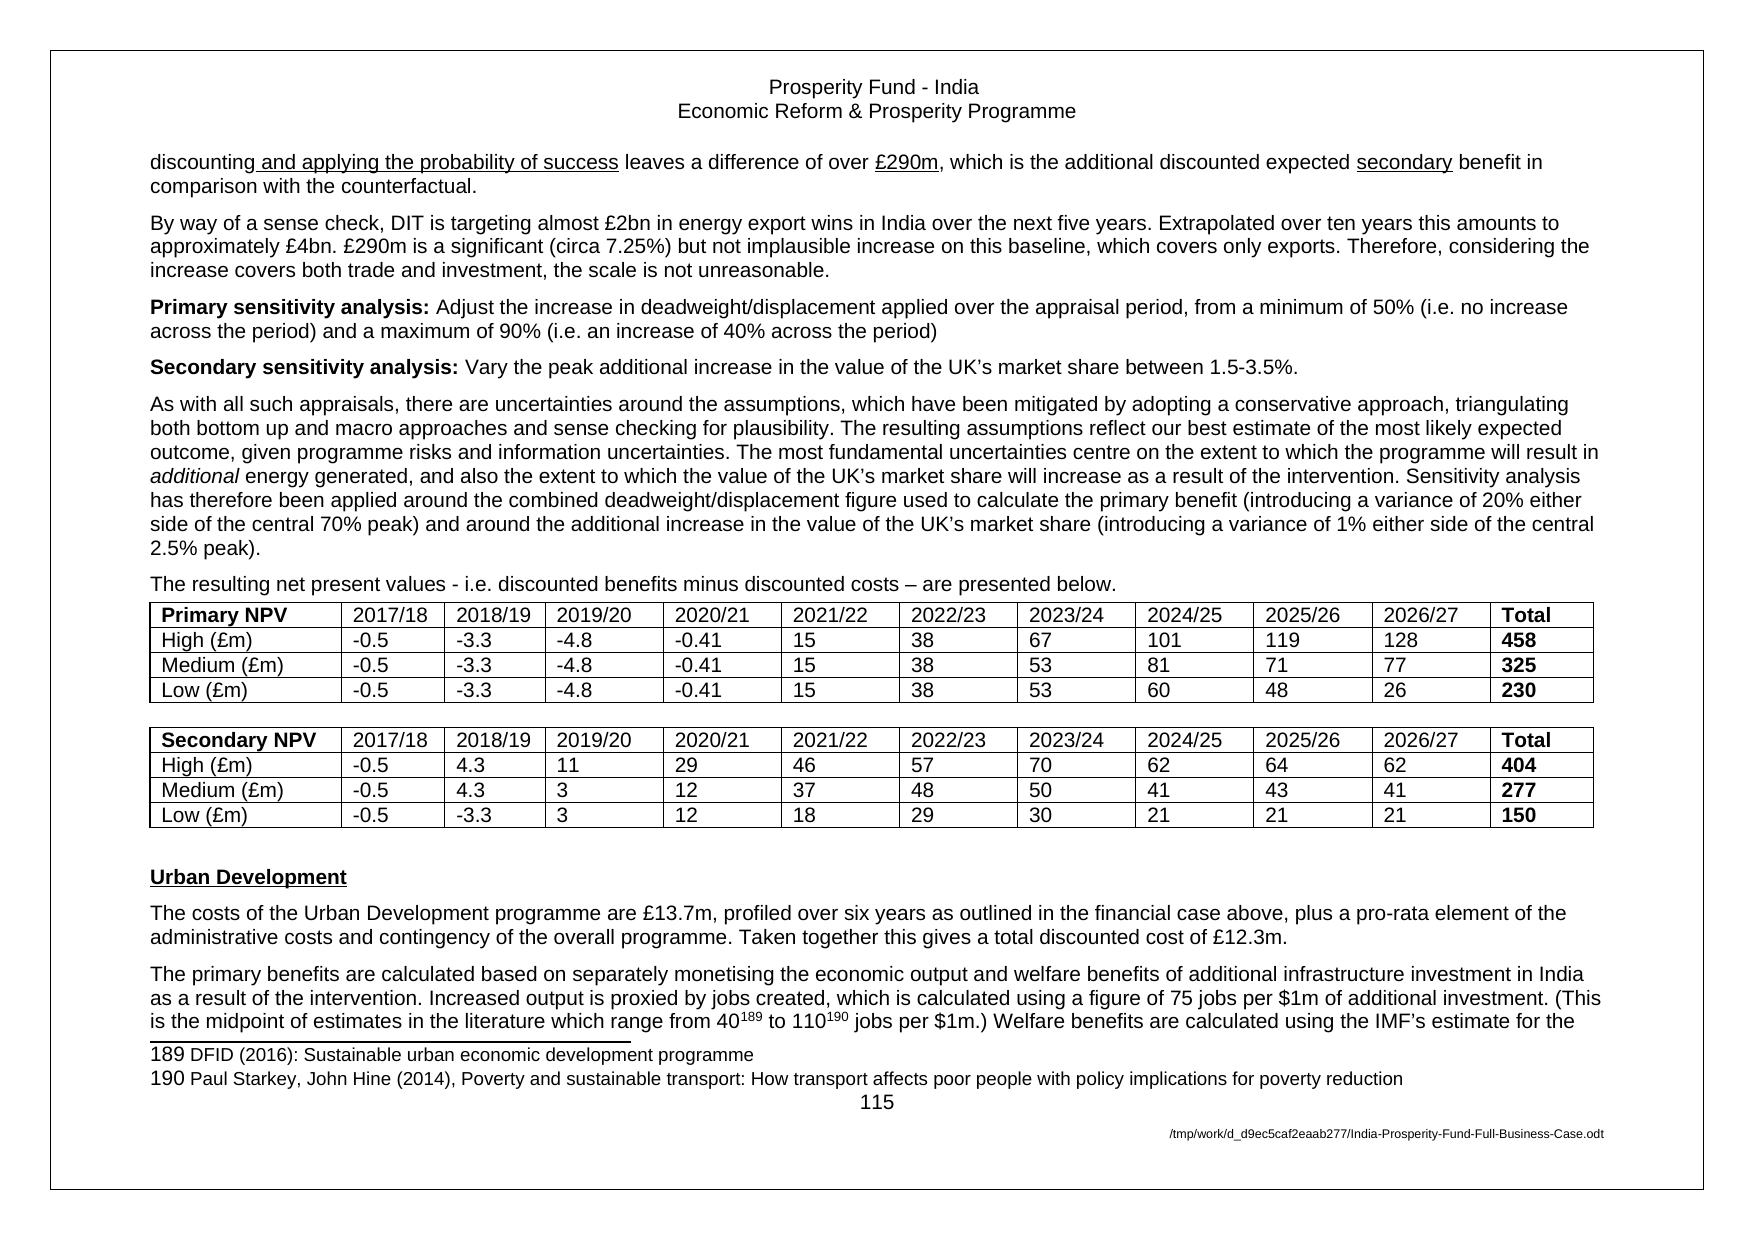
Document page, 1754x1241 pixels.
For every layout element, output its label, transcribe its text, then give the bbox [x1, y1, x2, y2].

table_cell 77 [1373, 653, 1490, 677]
table_cell 26 [1373, 678, 1490, 702]
text The costs of the Urban Development programme are £13.7m, profiled over six years as outlined in the financial case above, plus a pro-rata element of the administrative costs and contingency of the overall programme. Taken together this gives a total discounted cost of £12.3m. [150, 901, 1604, 949]
table_cell -3.3 [445, 803, 545, 827]
table_cell 38 [900, 628, 1017, 652]
table_cell 2025/26 [1254, 728, 1372, 752]
table_cell 48 [1254, 678, 1372, 702]
table_cell -4.8 [546, 653, 663, 677]
table_cell 12 [664, 778, 781, 802]
table_cell Low (£m) [151, 678, 341, 702]
table_cell 277 [1491, 778, 1593, 802]
table_cell 2022/23 [900, 728, 1017, 752]
table_cell 43 [1254, 778, 1372, 802]
table_cell [900, 703, 1018, 727]
table_cell 119 [1254, 628, 1372, 652]
table_cell -0.5 [342, 678, 444, 702]
table_cell 29 [664, 753, 781, 777]
table_cell 18 [782, 803, 899, 827]
table_cell -0.5 [342, 753, 444, 777]
table_cell Secondary NPV [151, 728, 341, 752]
table_cell [1018, 703, 1136, 727]
table_cell 404 [1491, 753, 1593, 777]
table_cell 38 [900, 653, 1017, 677]
table_cell High (£m) [151, 753, 341, 777]
table_cell [1372, 703, 1490, 727]
text Primary sensitivity analysis: Adjust the increase in deadweight/displacement applied over the appraisal period, from a minimum of 50% (i.e. no increase across the period) and a maximum of 90% (i.e. an increase of 40% across the period) [150, 295, 1604, 343]
table_header 2022/23 [900, 603, 1017, 627]
table_cell 21 [1373, 803, 1490, 827]
table_cell 21 [1136, 803, 1253, 827]
table_cell High (£m) [151, 628, 341, 652]
table_cell 12 [664, 803, 781, 827]
text The resulting net present values - i.e. discounted benefits minus discounted costs – are presented below. [150, 572, 1604, 596]
table_header Primary NPV [151, 603, 341, 627]
table_header 2024/25 [1136, 603, 1253, 627]
table_cell 2021/22 [782, 728, 899, 752]
table_cell Total [1491, 728, 1593, 752]
table_cell 15 [782, 628, 899, 652]
table_cell -0.5 [342, 778, 444, 802]
table_cell [1490, 703, 1593, 727]
table_cell 150 [1491, 803, 1593, 827]
text As with all such appraisals, there are uncertainties around the assumptions, which have been mitigated by adopting a conservative approach, triangulating both bottom up and macro approaches and sense checking for plausibility. The resulting assumptions reflect our best estimate of the most likely expected outcome, given programme risks and information uncertainties. The most fundamental uncertainties centre on the extent to which the programme will result in additional energy generated, and also the extent to which the value of the UK’s market share will increase as a result of the intervention. Sensitivity analysis has therefore been applied around the combined deadweight/displacement figure used to calculate the primary benefit (introducing a variance of 20% either side of the central 70% peak) and around the additional increase in the value of the UK’s market share (introducing a variance of 1% either side of the central 2.5% peak). [150, 392, 1604, 559]
table_cell -3.3 [445, 653, 545, 677]
table_cell 2017/18 [342, 728, 444, 752]
table_cell 230 [1491, 678, 1593, 702]
table_cell [663, 703, 781, 727]
table_cell 62 [1136, 753, 1253, 777]
table_cell 53 [1018, 653, 1135, 677]
table_cell 2020/21 [664, 728, 781, 752]
table_cell 2024/25 [1136, 728, 1253, 752]
table_cell 15 [782, 678, 899, 702]
table_cell 2019/20 [546, 728, 663, 752]
table_cell [445, 703, 545, 727]
table_cell 30 [1018, 803, 1135, 827]
table_cell 67 [1018, 628, 1135, 652]
table_cell Medium (£m) [151, 778, 341, 802]
table_cell 325 [1491, 653, 1593, 677]
table_header 2020/21 [664, 603, 781, 627]
table_cell 53 [1018, 678, 1135, 702]
table_cell 2026/27 [1373, 728, 1490, 752]
table_cell 50 [1018, 778, 1135, 802]
table_cell 4.3 [445, 753, 545, 777]
table_cell 41 [1373, 778, 1490, 802]
table_cell Low (£m) [151, 803, 341, 827]
table_cell 2023/24 [1018, 728, 1135, 752]
table_header 2026/27 [1373, 603, 1490, 627]
text discounting and applying the probability of success leaves a difference of over £290m, which is the additional discounted expected secondary benefit in comparison with the counterfactual. [150, 150, 1604, 198]
table_cell 37 [782, 778, 899, 802]
table_cell 48 [900, 778, 1017, 802]
table_cell 46 [782, 753, 899, 777]
table_cell -0.41 [664, 678, 781, 702]
table_cell 29 [900, 803, 1017, 827]
table_cell -3.3 [445, 628, 545, 652]
table_cell 101 [1136, 628, 1253, 652]
table_cell 70 [1018, 753, 1135, 777]
table_cell 62 [1373, 753, 1490, 777]
text Urban Development [150, 864, 1604, 888]
text Paul Starkey, John Hine (2014), Poverty and sustainable transport: How transport affects poor people with policy implications for poverty reduction [150, 1066, 1604, 1090]
table_cell 128 [1373, 628, 1490, 652]
table_cell 38 [900, 678, 1017, 702]
table_cell -0.5 [342, 628, 444, 652]
table_header 2023/24 [1018, 603, 1135, 627]
table_cell 3 [546, 778, 663, 802]
table_cell 15 [782, 653, 899, 677]
text DFID (2016): Sustainable urban economic development programme [150, 1042, 1604, 1066]
table_cell [150, 703, 341, 727]
table_header Total [1491, 603, 1593, 627]
table_cell [341, 703, 445, 727]
text The primary benefits are calculated based on separately monetising the economic output and welfare benefits of additional infrastructure investment in India as a result of the intervention. Increased output is proxied by jobs created, which is calculated using a figure of 75 jobs per $1m of additional investment. (This is the midpoint of estimates in the literature which range from 40 to 110 jobs per $1m.) Welfare benefits are calculated using the IMF’s estimate for the [150, 961, 1604, 1033]
table_cell -0.41 [664, 628, 781, 652]
table_cell 3 [546, 803, 663, 827]
table_header 2021/22 [782, 603, 899, 627]
table_cell 11 [546, 753, 663, 777]
table_cell 71 [1254, 653, 1372, 677]
table_cell 2018/19 [445, 728, 545, 752]
table_cell Medium (£m) [151, 653, 341, 677]
table_cell 4.3 [445, 778, 545, 802]
table_cell 41 [1136, 778, 1253, 802]
table_cell -0.5 [342, 653, 444, 677]
table_header 2018/19 [445, 603, 545, 627]
table_cell 458 [1491, 628, 1593, 652]
table_cell 21 [1254, 803, 1372, 827]
table_header 2019/20 [546, 603, 663, 627]
table_cell 60 [1136, 678, 1253, 702]
table_cell -0.5 [342, 803, 444, 827]
table_cell [1136, 703, 1254, 727]
table_cell [1254, 703, 1372, 727]
table_cell [545, 703, 663, 727]
table_cell [781, 703, 899, 727]
table_header 2017/18 [342, 603, 444, 627]
table_cell -0.41 [664, 653, 781, 677]
table_cell -3.3 [445, 678, 545, 702]
text By way of a sense check, DIT is targeting almost £2bn in energy export wins in India over the next five years. Extrapolated over ten years this amounts to approximately £4bn. £290m is a significant (circa 7.25%) but not implausible increase on this baseline, which covers only exports. Therefore, considering the increase covers both trade and investment, the scale is not unreasonable. [150, 210, 1604, 282]
table_cell -4.8 [546, 628, 663, 652]
table_cell 57 [900, 753, 1017, 777]
table_cell 81 [1136, 653, 1253, 677]
text Secondary sensitivity analysis: Vary the peak additional increase in the value of the UK’s market share between 1.5-3.5%. [150, 355, 1604, 379]
table_cell -4.8 [546, 678, 663, 702]
table_header 2025/26 [1254, 603, 1372, 627]
table_cell 64 [1254, 753, 1372, 777]
